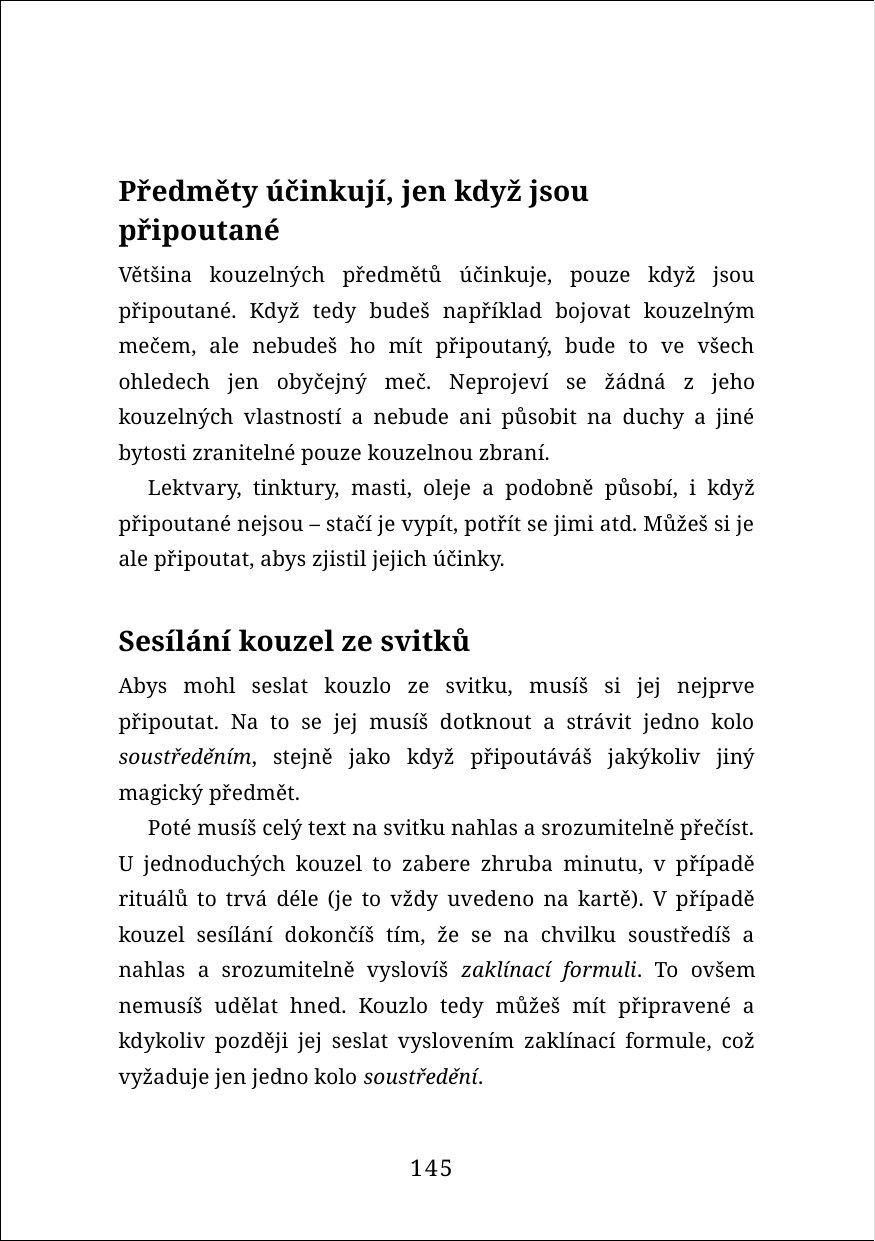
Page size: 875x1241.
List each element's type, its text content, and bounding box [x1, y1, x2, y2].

text Většina kouzelných předmětů účinkuje, pouze když jsou připoutané. Když tedy budeš například bojovat kouzelným mečem, ale nebudeš ho mít připoutaný, bude to ve všech ohledech jen obyčejný meč. Neprojeví se žádná z jeho kouzelných vlastností a nebude ani působit na duchy a jiné bytosti zranitelné pouze kouzelnou zbraní. Lektvary, tinktury, masti, oleje a podobně působí, i když připoutané nejsou – stačí je vypít, potřít se jimi atd. Můžeš si je ale připoutat, abys zjistil jejich účinky. [118, 260, 756, 573]
subtitle Předměty účinkují, jen když jsou připoutané [118, 172, 756, 248]
subtitle Sesílání kouzel ze svitků [118, 621, 756, 659]
text Abys mohl seslat kouzlo ze svitku, musíš si jej nejprve připoutat. Na to se jej musíš dotknout a strávit jedno kolo soustředěním, stejně jako když připoutáváš jakýkoliv jiný magický předmět. Poté musíš celý text na svitku nahlas a srozumitelně přečíst. U jednoduchých kouzel to zabere zhruba minutu, v případě rituálů to trvá déle (je to vždy uvedeno na kartě). V případě kouzel sesílání dokončíš tím, že se na chvilku soustředíš a nahlas a srozumitelně vyslovíš zaklínací formuli. To ovšem nemusíš udělat hned. Kouzlo tedy můžeš mít připravené a kdykoliv později jej seslat vyslovením zaklínací formule, což vyžaduje jen jedno kolo soustředění. [118, 671, 756, 1091]
